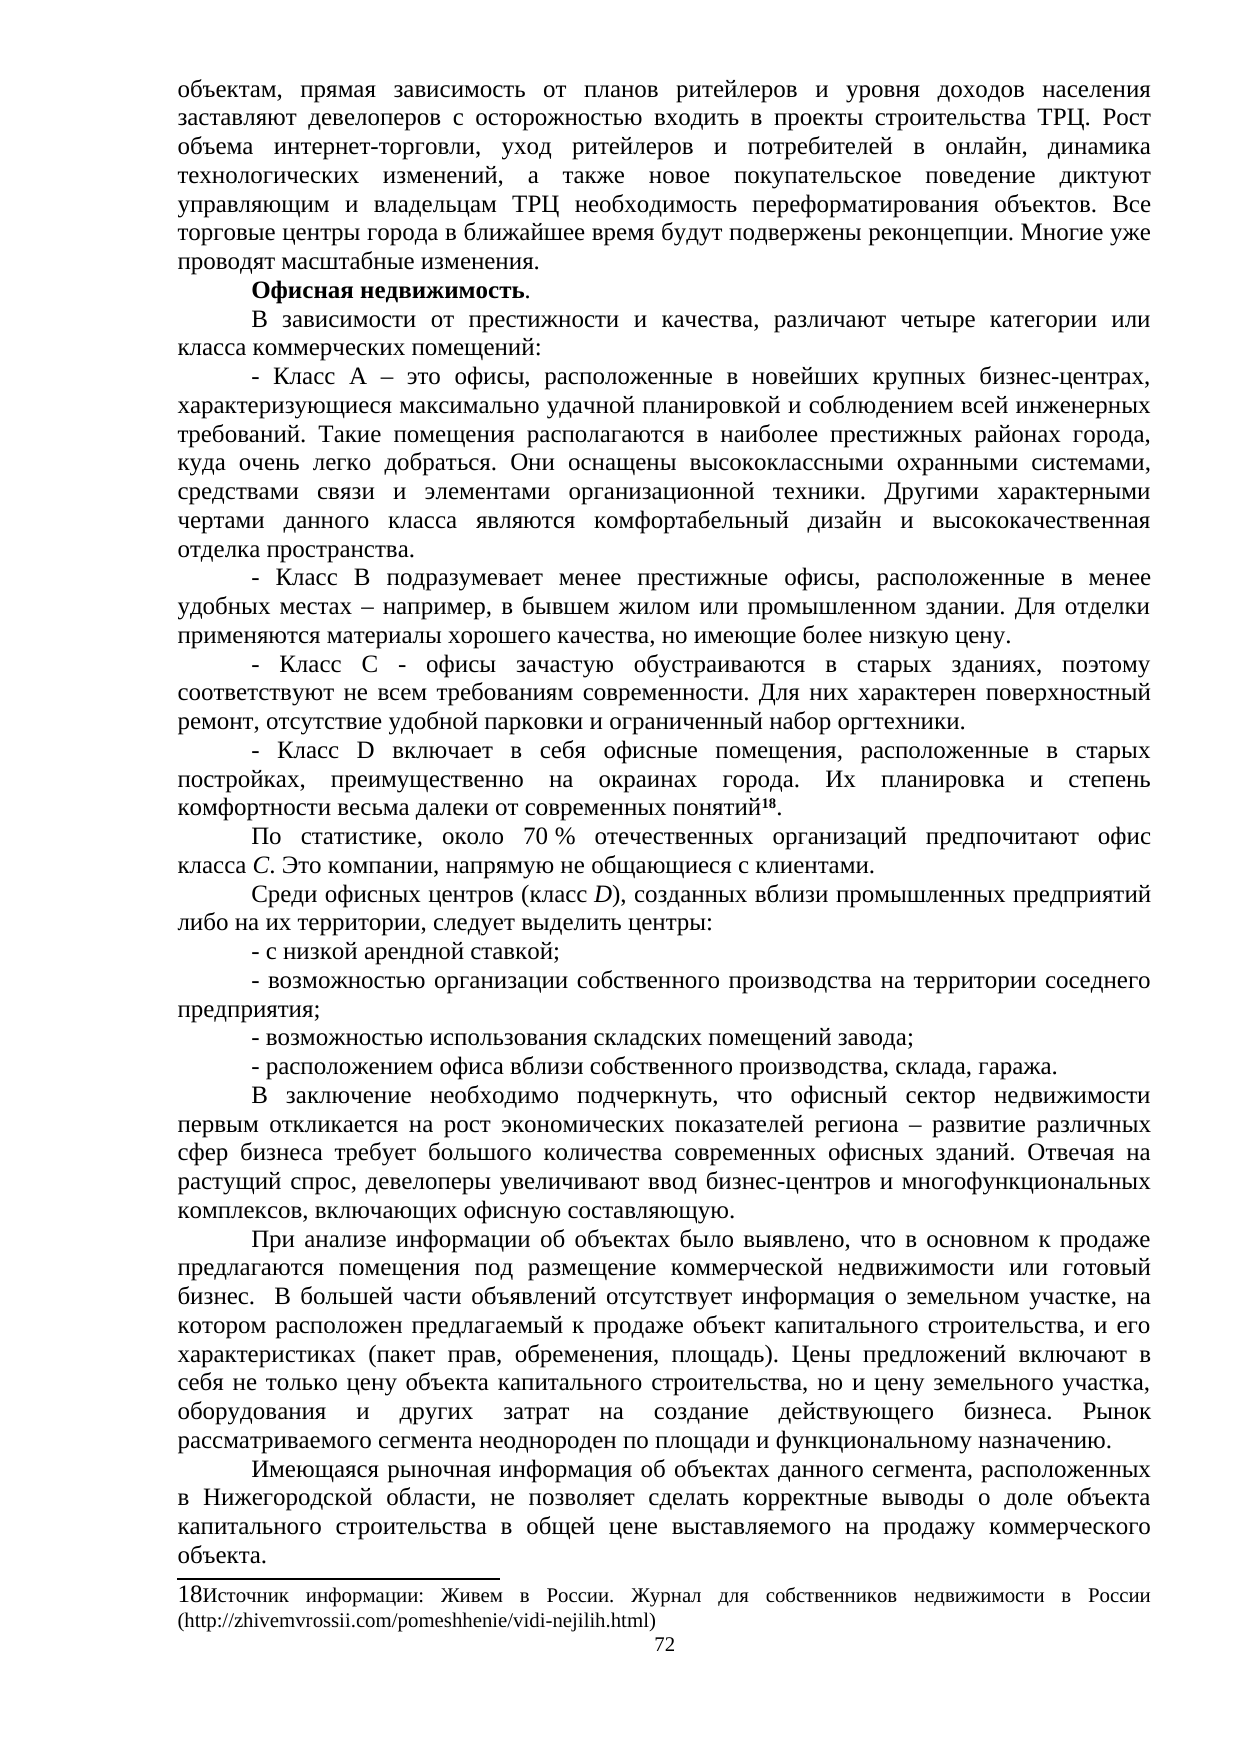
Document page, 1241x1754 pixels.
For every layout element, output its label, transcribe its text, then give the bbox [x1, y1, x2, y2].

text - с низкой арендной ставкой; [177, 936, 1152, 965]
text - Класс С - офисы зачастую обустраиваются в старых зданиях, поэтому соответствуют не всем требованиям современности. Для них характерен поверхностный ремонт, отсутствие удобной парковки и ограниченный набор оргтехники. [177, 649, 1152, 735]
text В заключение необходимо подчеркнуть, что офисный сектор недвижимости первым откликается на рост экономических показателей региона – развитие различных сфер бизнеса требует большого количества современных офисных зданий. Отвечая на растущий спрос, девелоперы увеличивают ввод бизнес-центров и многофункциональных комплексов, включающих офисную составляющую. [177, 1080, 1152, 1224]
text - Класс A – это офисы, расположенные в новейших крупных бизнес-центрах, характеризующиеся максимально удачной планировкой и соблюдением всей инженерных требований. Такие помещения располагаются в наиболее престижных районах города, куда очень легко добраться. Они оснащены высококлассными охранными системами, средствами связи и элементами организационной техники. Другими характерными чертами данного класса являются комфортабельный дизайн и высококачественная отделка пространства. [177, 361, 1152, 562]
text - возможностью использования складских помещений завода; [177, 1022, 1152, 1051]
text - возможностью организации собственного производства на территории соседнего предприятия; [177, 965, 1152, 1022]
text - Класс В подразумевает менее престижные офисы, расположенные в менее удобных местах – например, в бывшем жилом или промышленном здании. Для отделки применяются материалы хорошего качества, но имеющие более низкую цену. [177, 562, 1152, 649]
text Офисная недвижимость. [177, 275, 1152, 304]
text Имеющаяся рыночная информация об объектах данного сегмента, расположенных в Нижегородской области, не позволяет сделать корректные выводы о доле объекта капитального строительства в общей цене выставляемого на продажу коммерческого объекта. [177, 1454, 1152, 1569]
text - расположением офиса вблизи собственного производства, склада, гаража. [177, 1051, 1152, 1080]
text объектам, прямая зависимость от планов ритейлеров и уровня доходов населения заставляют девелоперов с осторожностью входить в проекты строительства ТРЦ. Рост объема интернет-торговли, уход ритейлеров и потребителей в онлайн, динамика технологических изменений, а также новое покупательское поведение диктуют управляющим и владельцам ТРЦ необходимость переформатирования объектов. Все торговые центры города в ближайшее время будут подвержены реконцепции. Многие уже проводят масштабные изменения. [177, 74, 1152, 275]
text По статистике, около 70 % отечественных организаций предпочитают офис класса С. Это компании, напрямую не общающиеся с клиентами. [177, 821, 1152, 879]
text - Класс D включает в себя офисные помещения, расположенные в старых постройках, преимущественно на окраинах города. Их планировка и степень комфортности весьма далеки от современных понятий. [177, 735, 1152, 821]
text При анализе информации об объектах было выявлено, что в основном к продаже предлагаются помещения под размещение коммерческой недвижимости или готовый бизнес. В большей части объявлений отсутствует информация о земельном участке, на котором расположен предлагаемый к продаже объект капитального строительства, и его характеристиках (пакет прав, обременения, площадь). Цены предложений включают в себя не только цену объекта капитального строительства, но и цену земельного участка, оборудования и других затрат на создание действующего бизнеса. Рынок рассматриваемого сегмента неоднороден по площади и функциональному назначению. [177, 1224, 1152, 1454]
text Среди офисных центров (класс D), созданных вблизи промышленных предприятий либо на их территории, следует выделить центры: [177, 879, 1152, 936]
text Источник информации: Живем в России. Журнал для собственников недвижимости в России (http://zhivemvrossii.com/pomeshhenie/vidi-nejilih.html) [177, 1579, 1152, 1632]
text В зависимости от престижности и качества, различают четыре категории или класса коммерческих помещений: [177, 304, 1152, 361]
